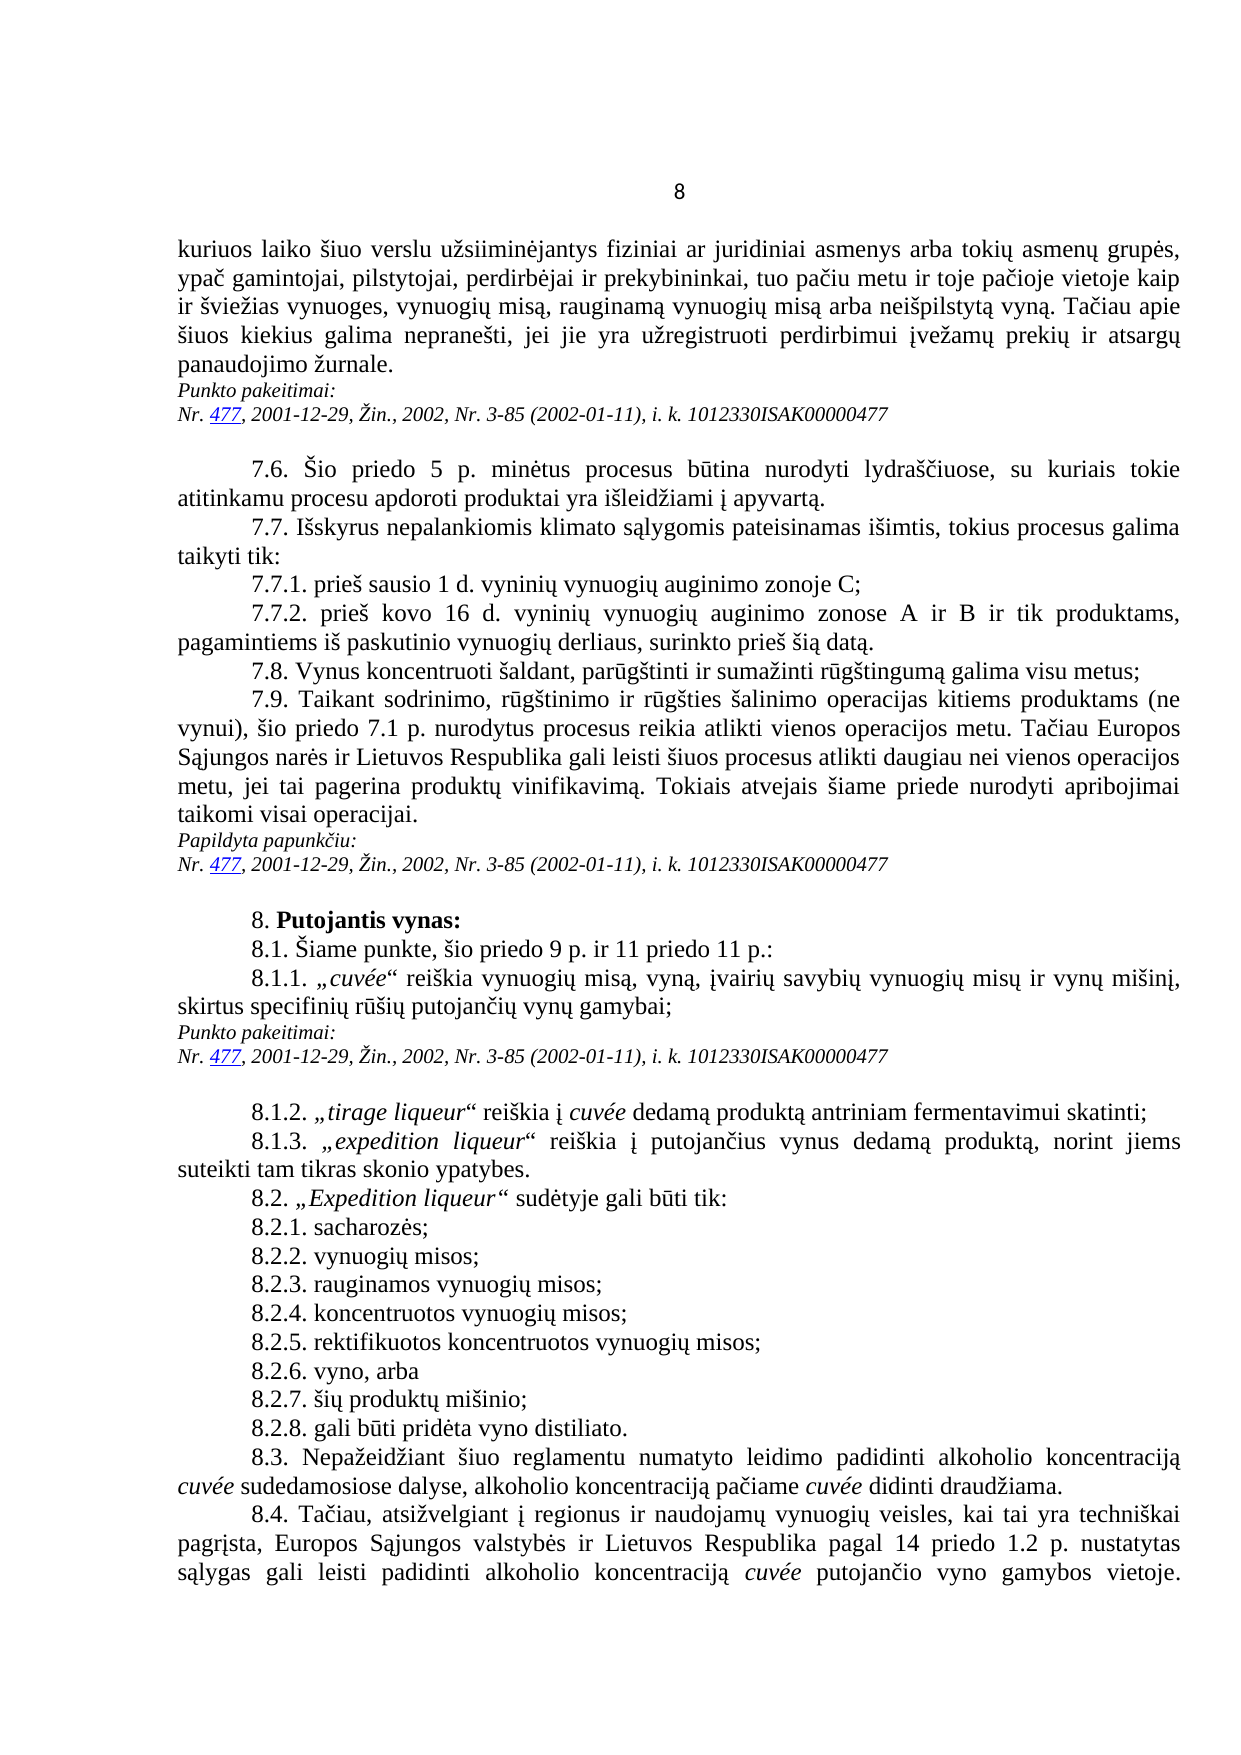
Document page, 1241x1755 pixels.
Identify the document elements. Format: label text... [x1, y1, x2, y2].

text 8.4. Tačiau, atsižvelgiant į regionus ir naudojamų vynuogių veisles, kai tai yra techniškai pagrįsta, Europos Sąjungos valstybės ir Lietuvos Respublika pagal 14 priedo 1.2 p. nustatytas sąlygas gali leisti padidinti alkoholio koncentraciją cuvée putojančio vyno gamybos vietoje. [177, 1499, 1181, 1586]
text 8.2.1. sacharozės; [177, 1212, 1181, 1241]
text 8.2.2. vynuogių misos; [177, 1241, 1181, 1269]
text 8.2.5. rektifikuotos koncentruotos vynuogių misos; [177, 1327, 1181, 1356]
text 8.2.4. koncentruotos vynuogių misos; [177, 1298, 1181, 1327]
text Punkto pakeitimai: [177, 378, 1181, 402]
text 7.6. Šio priedo 5 p. minėtus procesus būtina nurodyti lydraščiuose, su kuriais tokie atitinkamu procesu apdoroti produktai yra išleidžiami į apyvartą. [177, 454, 1181, 512]
text 8.1.1. „cuvée“ reiškia vynuogių misą, vyną, įvairių savybių vynuogių misų ir vynų mišinį, skirtus specifinių rūšių putojančių vynų gamybai; [177, 963, 1181, 1020]
text 8.3. Nepažeidžiant šiuo reglamentu numatyto leidimo padidinti alkoholio koncentraciją cuvée sudedamosiose dalyse, alkoholio koncentraciją pačiame cuvée didinti draudžiama. [177, 1442, 1181, 1499]
text 8. Putojantis vynas: [177, 905, 1181, 934]
text Nr. 477, 2001-12-29, Žin., 2002, Nr. 3-85 (2002-01-11), i. k. 1012330ISAK00000477 [177, 402, 1181, 426]
text 7.8. Vynus koncentruoti šaldant, parūgštinti ir sumažinti rūgštingumą galima visu metus; [177, 656, 1181, 684]
text 8.1.3. „expedition liqueur“ reiškia į putojančius vynus dedamą produktą, norint jiems suteikti tam tikras skonio ypatybes. [177, 1126, 1181, 1183]
text 8.1.2. „tirage liqueur“ reiškia į cuvée dedamą produktą antriniam fermentavimui skatinti; [177, 1097, 1181, 1126]
text 8.2.3. rauginamos vynuogių misos; [177, 1269, 1181, 1298]
text 8.2.8. gali būti pridėta vyno distiliato. [177, 1413, 1181, 1442]
text Papildyta papunkčiu: [177, 828, 1181, 852]
text 8.2.6. vyno, arba [177, 1356, 1181, 1384]
text 8.2. „Expedition liqueur“ sudėtyje gali būti tik: [177, 1183, 1181, 1212]
text 7.7.2. prieš kovo 16 d. vyninių vynuogių auginimo zonose A ir B ir tik produktams, pagamintiems iš paskutinio vynuogių derliaus, surinkto prieš šią datą. [177, 598, 1181, 656]
text Punkto pakeitimai: [177, 1020, 1181, 1044]
text 7.9. Taikant sodrinimo, rūgštinimo ir rūgšties šalinimo operacijas kitiems produktams (ne vynui), šio priedo 7.1 p. nurodytus procesus reikia atlikti vienos operacijos metu. Tačiau Europos Sąjungos narės ir Lietuvos Respublika gali leisti šiuos procesus atlikti daugiau nei vienos operacijos metu, jei tai pagerina produktų vinifikavimą. Tokiais atvejais šiame priede nurodyti apribojimai taikomi visai operacijai. [177, 684, 1181, 828]
text 8.2.7. šių produktų mišinio; [177, 1384, 1181, 1413]
text 8.1. Šiame punkte, šio priedo 9 p. ir 11 priedo 11 p.: [177, 934, 1181, 963]
text Nr. 477, 2001-12-29, Žin., 2002, Nr. 3-85 (2002-01-11), i. k. 1012330ISAK00000477 [177, 852, 1181, 876]
text kuriuos laiko šiuo verslu užsiiminėjantys fiziniai ar juridiniai asmenys arba tokių asmenų grupės, ypač gamintojai, pilstytojai, perdirbėjai ir prekybininkai, tuo pačiu metu ir toje pačioje vietoje kaip ir šviežias vynuoges, vynuogių misą, rauginamą vynuogių misą arba neišpilstytą vyną. Tačiau apie šiuos kiekius galima nepranešti, jei jie yra užregistruoti perdirbimui įvežamų prekių ir atsargų panaudojimo žurnale. [177, 234, 1181, 378]
text 7.7. Išskyrus nepalankiomis klimato sąlygomis pateisinamas išimtis, tokius procesus galima taikyti tik: [177, 512, 1181, 569]
text Nr. 477, 2001-12-29, Žin., 2002, Nr. 3-85 (2002-01-11), i. k. 1012330ISAK00000477 [177, 1044, 1181, 1068]
text 7.7.1. prieš sausio 1 d. vyninių vynuogių auginimo zonoje C; [177, 569, 1181, 598]
